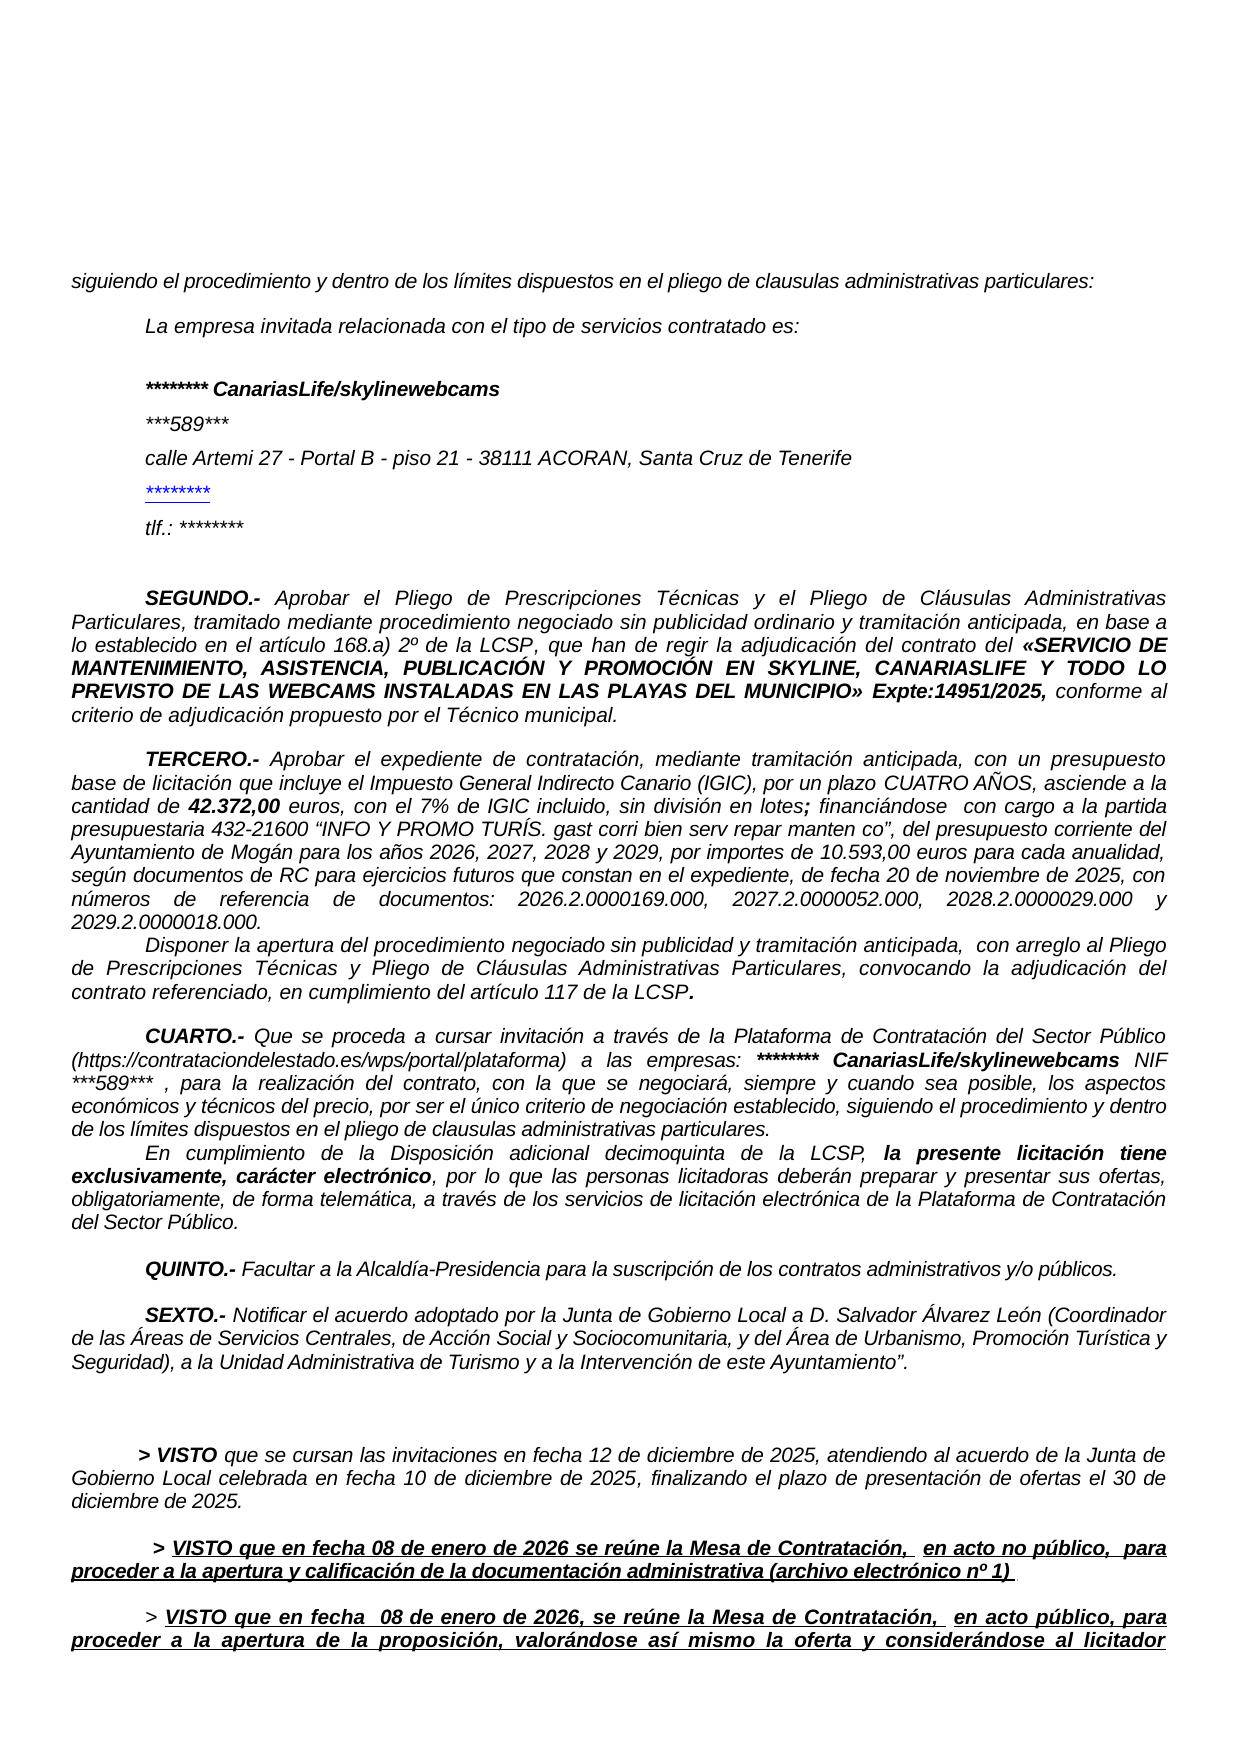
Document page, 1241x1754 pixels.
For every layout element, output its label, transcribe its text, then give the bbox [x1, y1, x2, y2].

text tlf.: ******** [71, 516, 1169, 540]
text Disponer la apertura del procedimiento negociado sin publicidad y tramitación anticipada, con arreglo al Pliego de Prescripciones Técnicas y Pliego de Cláusulas Administrativas Particulares, convocando la adjudicación del contrato referenciado, en cumplimiento del artículo 117 de la LCSP. [71, 934, 1169, 1003]
text calle Artemi 27 - Portal B - piso 21 - 38111 ACORAN, Santa Cruz de Tenerife [71, 447, 1169, 470]
text TERCERO.- Aprobar el expediente de contratación, mediante tramitación anticipada, con un presupuesto base de licitación que incluye el Impuesto General Indirecto Canario (IGIC), por un plazo CUATRO AÑOS, asciende a la cantidad de 42.372,00 euros, con el 7% de IGIC incluido, sin división en lotes; financiándose con cargo a la partida presupuestaria 432-21600 “INFO Y PROMO TURÍS. gast corri bien serv repar manten co”, del presupuesto corriente del Ayuntamiento de Mogán para los años 2026, 2027, 2028 y 2029, por importes de 10.593,00 euros para cada anualidad, según documentos de RC para ejercicios futuros que constan en el expediente, de fecha 20 de noviembre de 2025, con números de referencia de documentos: 2026.2.0000169.000, 2027.2.0000052.000, 2028.2.0000029.000 y 2029.2.0000018.000. [71, 748, 1169, 934]
text CUARTO.- Que se proceda a cursar invitación a través de la Plataforma de Contratación del Sector Público (https://contrataciondelestado.es/wps/portal/plataforma) a las empresas: ******** CanariasLife/skylinewebcams NIF ***589*** , para la realización del contrato, con la que se negociará, siempre y cuando sea posible, los aspectos económicos y técnicos del precio, por ser el único criterio de negociación establecido, siguiendo el procedimiento y dentro de los límites dispuestos en el pliego de clausulas administrativas particulares. [71, 1025, 1169, 1141]
text ******** CanariasLife/skylinewebcams [71, 377, 1169, 401]
text QUINTO.- Facultar a la Alcaldía-Presidencia para la suscripción de los contratos administrativos y/o públicos. [71, 1257, 1169, 1281]
text La empresa invitada relacionada con el tipo de servicios contratado es: [71, 315, 1169, 338]
text ***589*** [71, 412, 1169, 435]
text > VISTO que se cursan las invitaciones en fecha 12 de diciembre de 2025, atendiendo al acuerdo de la Junta de Gobierno Local celebrada en fecha 10 de diciembre de 2025, finalizando el plazo de presentación de ofertas el 30 de diciembre de 2025. [71, 1443, 1169, 1513]
text SEGUNDO.- Aprobar el Pliego de Prescripciones Técnicas y el Pliego de Cláusulas Administrativas Particulares, tramitado mediante procedimiento negociado sin publicidad ordinario y tramitación anticipada, en base a lo establecido en el artículo 168.a) 2º de la LCSP, que han de regir la adjudicación del contrato del «SERVICIO DE MANTENIMIENTO, ASISTENCIA, PUBLICACIÓN Y PROMOCIÓN EN SKYLINE, CANARIASLIFE Y TODO LO PREVISTO DE LAS WEBCAMS INSTALADAS EN LAS PLAYAS DEL MUNICIPIO» Expte:14951/2025, conforme al criterio de adjudicación propuesto por el Técnico municipal. [71, 587, 1169, 726]
text > VISTO que en fecha 08 de enero de 2026, se reúne la Mesa de Contratación, en acto público, para proceder a la apertura de la proposición, valorándose así mismo la oferta y considerándose al licitador [71, 1606, 1169, 1652]
text siguiendo el procedimiento y dentro de los límites dispuestos en el pliego de clausulas administrativas particulares: [71, 270, 1169, 293]
text > VISTO que en fecha 08 de enero de 2026 se reúne la Mesa de Contratación, en acto no público, para proceder a la apertura y calificación de la documentación administrativa (archivo electrónico nº 1) [71, 1536, 1169, 1582]
text ******** [71, 482, 1169, 505]
text En cumplimiento de la Disposición adicional decimoquinta de la LCSP, la presente licitación tiene exclusivamente, carácter electrónico, por lo que las personas licitadoras deberán preparar y presentar sus ofertas, obligatoriamente, de forma telemática, a través de los servicios de licitación electrónica de la Plataforma de Contratación del Sector Público. [71, 1141, 1169, 1234]
text SEXTO.- Notificar el acuerdo adoptado por la Junta de Gobierno Local a D. Salvador Álvarez León (Coordinador de las Áreas de Servicios Centrales, de Acción Social y Sociocomunitaria, y del Área de Urbanismo, Promoción Turística y Seguridad), a la Unidad Administrativa de Turismo y a la Intervención de este Ayuntamiento”. [71, 1304, 1169, 1373]
